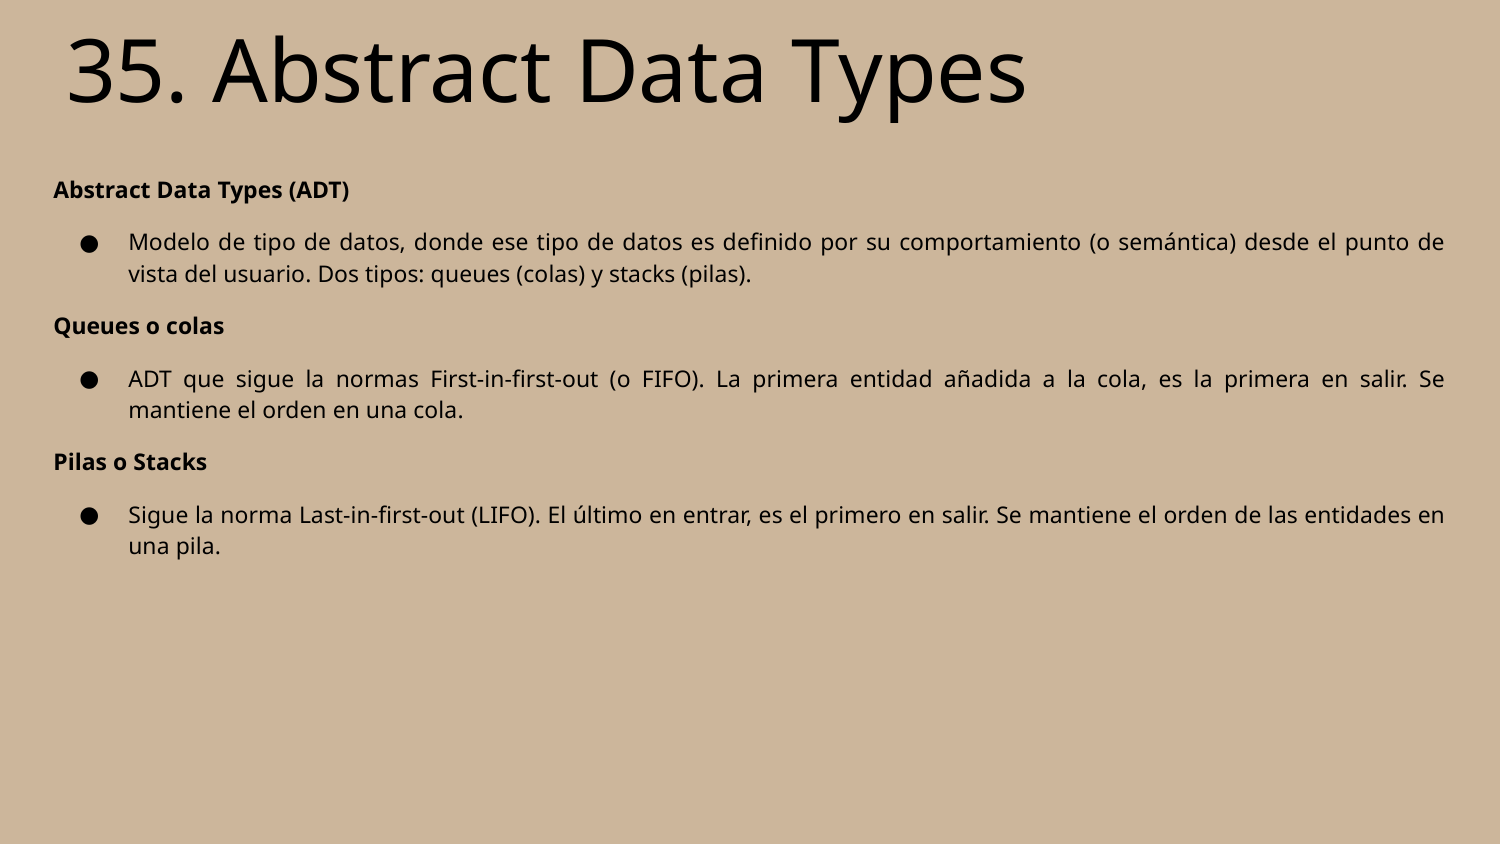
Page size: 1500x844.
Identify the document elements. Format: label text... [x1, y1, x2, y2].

text_box Abstract Data Types (ADT) Modelo de tipo de datos, donde ese tipo de datos es definido por su comportamiento (o semántica) desde el punto de vista del usuario. Dos tipos: queues (colas) y stacks (pilas). Queues o colas ADT que sigue la normas First-in-first-out (o FIFO). La primera entidad añadida a la cola, es la primera en salir. Se mantiene el orden en una cola. Pilas o Stacks Sigue la norma Last-in-first-out (LIFO). El último en entrar, es el primero en salir. Se mantiene el orden de las entidades en una pila. [38, 134, 1462, 596]
title 35. Abstract Data Types [51, 41, 1449, 134]
